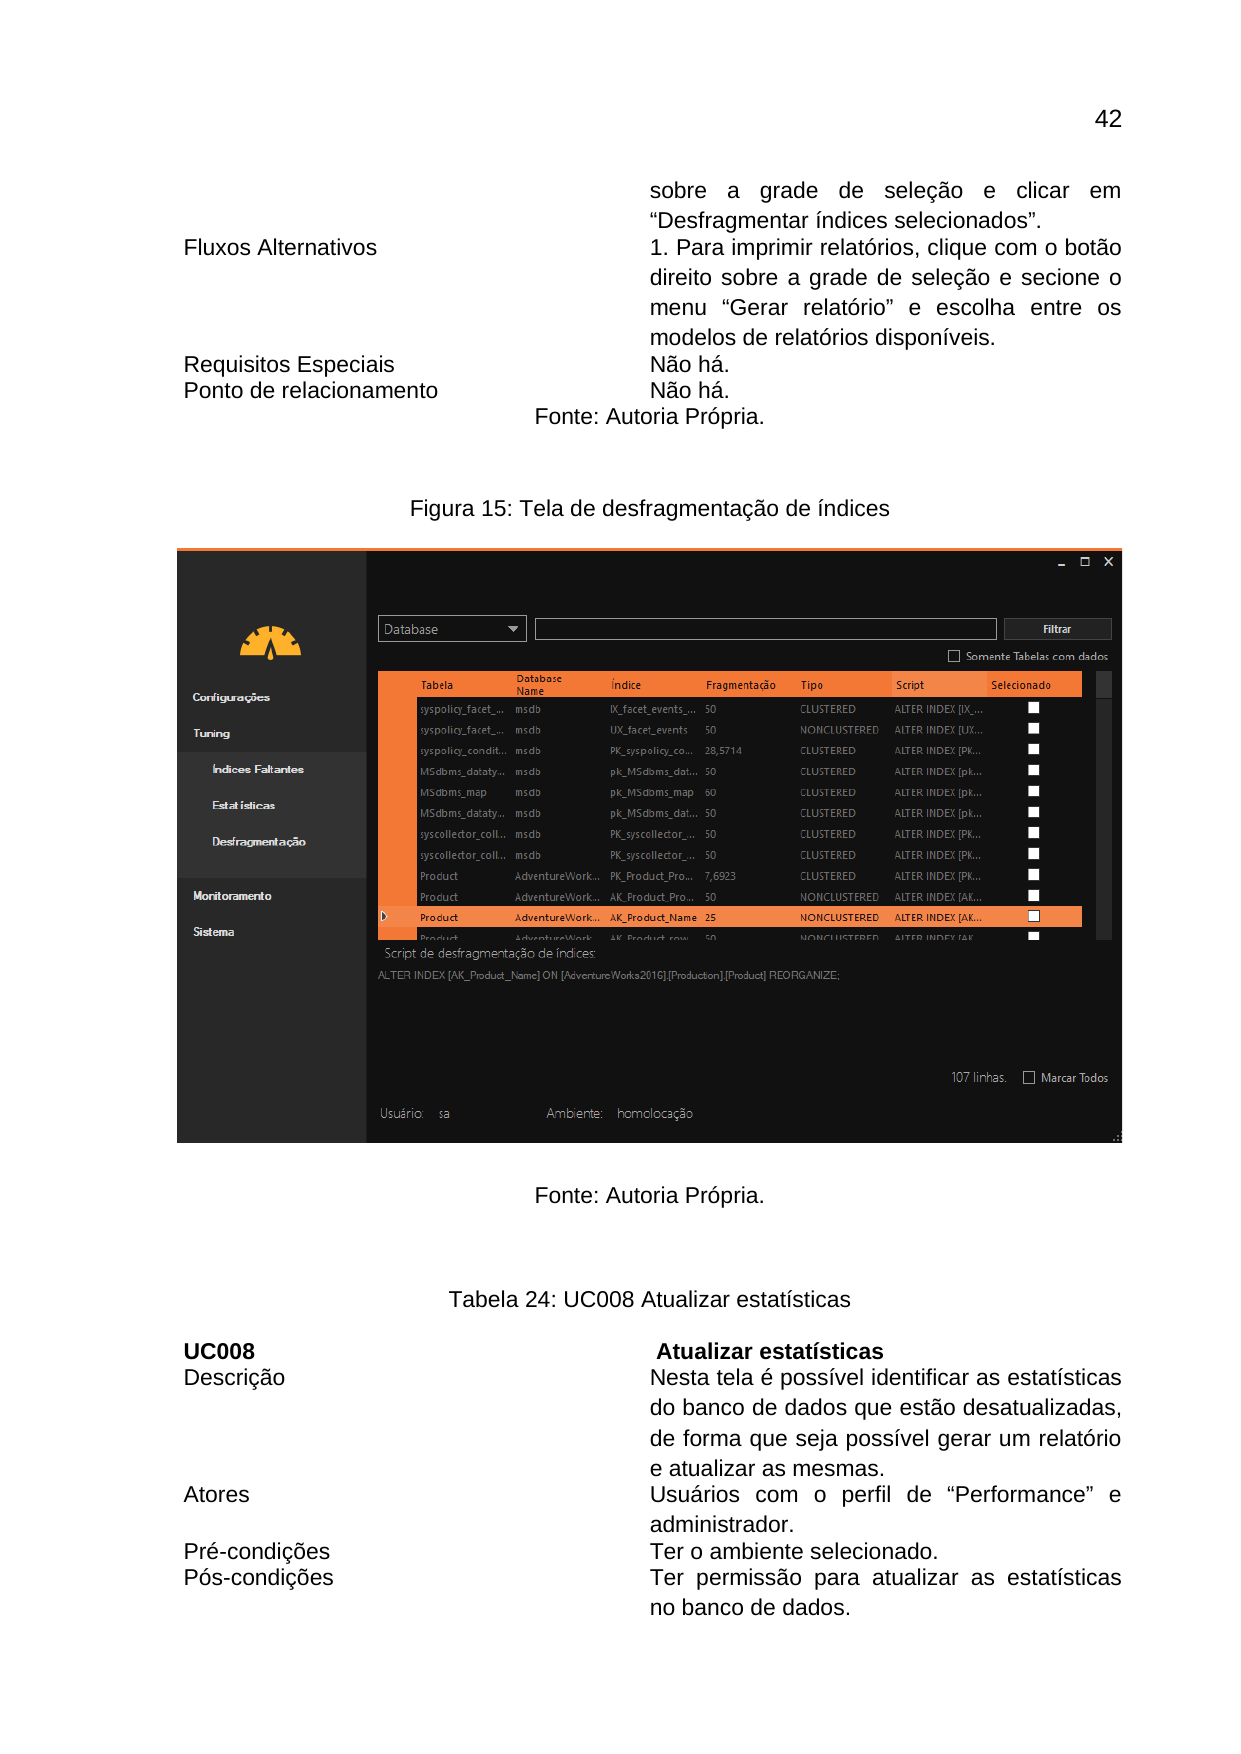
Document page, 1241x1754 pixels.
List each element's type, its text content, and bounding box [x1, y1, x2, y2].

table_cell Fluxos Alternativos [177, 234, 649, 351]
table_cell Descrição [177, 1364, 649, 1481]
text Tabela 24: UC008 Atualizar estatísticas [177, 1286, 1122, 1312]
table_cell Ter o ambiente selecionado. [650, 1538, 1122, 1564]
table_cell Requisitos Especiais [177, 351, 649, 377]
table_cell [177, 177, 649, 234]
text Fonte: Autoria Própria. [177, 1143, 1122, 1208]
table_cell Nesta tela é possível identificar as estatísticas do banco de dados que estão desatualizadas, de forma que seja possível gerar um relatório e atualizar as mesmas. [650, 1364, 1122, 1481]
table_cell sobre a grade de seleção e clicar em “Desfragmentar índices selecionados”. [650, 177, 1122, 234]
table_cell 1. Para imprimir relatórios, clique com o botão direito sobre a grade de seleção e secione o menu “Gerar relatório” e escolha entre os modelos de relatórios disponíveis. [650, 234, 1122, 351]
table_cell Usuários com o perfil de “Performance” e administrador. [650, 1481, 1122, 1538]
table_cell Ponto de relacionamento [177, 377, 649, 403]
table_cell Não há. [650, 351, 1122, 377]
text Figura 15: Tela de desfragmentação de índices [177, 495, 1122, 521]
table_cell Não há. [650, 377, 1122, 403]
table_header UC008 [177, 1338, 649, 1364]
table_cell Pós-condições [177, 1564, 649, 1621]
table_cell Pré-condições [177, 1538, 649, 1564]
text Fonte: Autoria Própria. [177, 403, 1122, 430]
table_header Atualizar estatísticas [650, 1338, 1122, 1364]
table_cell Ter permissão para atualizar as estatísticas no banco de dados. [650, 1564, 1122, 1621]
picture [177, 548, 1123, 1143]
table_cell Atores [177, 1481, 649, 1538]
